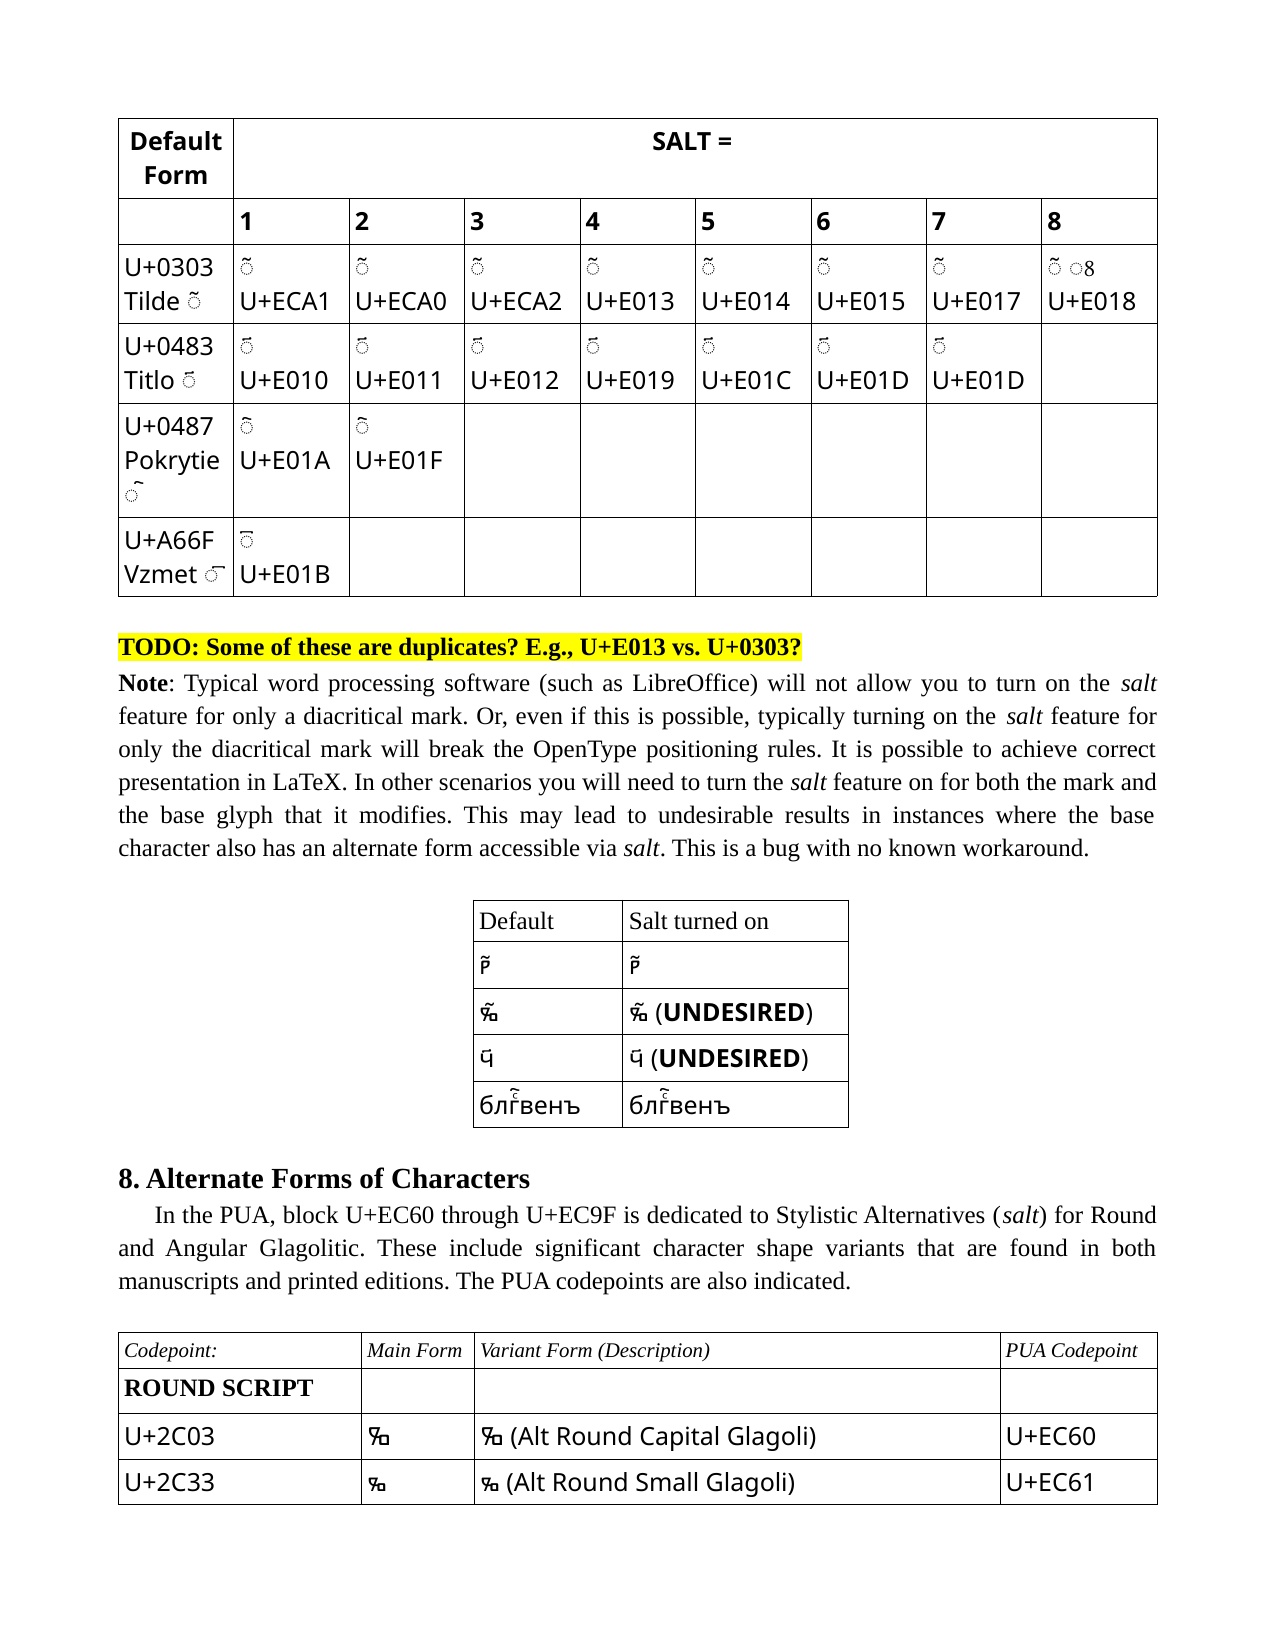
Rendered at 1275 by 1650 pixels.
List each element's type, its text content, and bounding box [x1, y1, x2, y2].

table_cell ◌̃ U+E013 [581, 245, 695, 323]
table_cell 6 [812, 199, 926, 243]
table_cell ◌҃ U+E01D [927, 324, 1041, 403]
table_cell ◌꙯ U+E01B [234, 518, 349, 596]
table_cell [927, 518, 1041, 596]
table_cell U+EC60 [1001, 1414, 1157, 1459]
table_cell ⰳ (Alt Round Small Glagoli) [475, 1460, 1000, 1504]
table_header PUA Codepoint [1001, 1333, 1157, 1367]
table_cell U+A66F Vzmet ◌꙯ [119, 518, 233, 596]
table_cell 1 [234, 199, 349, 243]
table_cell U+2C33 [119, 1460, 361, 1504]
table_cell блгⷭ҇венъ [474, 1082, 622, 1127]
text In the PUA, block U+EC60 through U+EC9F is dedicated to Stylistic Alternatives (salt) for Round and Angular Glagolitic. These include significant character shape variants that are found in both manuscripts and printed editions. The PUA codepoints are also indicated. [118, 1200, 1157, 1294]
table_header Main Form [362, 1333, 474, 1367]
table_cell [362, 1369, 474, 1413]
table_cell ◌̃ U+E017 [927, 245, 1041, 323]
table_cell [812, 404, 926, 517]
table_cell ⰳ̃ (UNDESIRED) [623, 989, 848, 1034]
table_cell [1042, 518, 1157, 596]
text 8. Alternate Forms of Characters [118, 1161, 1157, 1195]
table_cell ◌̃ U+ECA2 [465, 245, 580, 323]
table_header Default [474, 901, 622, 941]
text Note: Typical word processing software (such as LibreOffice) will not allow you to turn on the salt feature for only a diacritical mark. Or, even if this is possible, typically turning on the salt feature for only the diacritical mark will break the OpenType positioning rules. It is possible to achieve correct presentation in LaTeX. In other scenarios you will need to turn the salt feature on for both the mark and the base glyph that it modifies. This may lead to undesirable results in instances where the base character also has an alternate form accessible via salt. This is a bug with no known workaround. [118, 668, 1157, 862]
table_cell ROUND SCRIPT [119, 1369, 361, 1413]
table_cell 8 [1042, 199, 1157, 243]
table_cell [119, 199, 233, 243]
table_cell 7 [927, 199, 1041, 243]
table_cell ⰳ [362, 1460, 474, 1504]
table_cell 3 [465, 199, 580, 243]
table_cell [465, 518, 580, 596]
table_cell [1042, 404, 1157, 517]
table_cell ◌̃ U+ECA1 [234, 245, 349, 323]
table_cell [465, 404, 580, 517]
table_cell [475, 1369, 1000, 1413]
table_cell ◌̃ ◌ U+E018 [1042, 245, 1157, 323]
table_cell 5 [696, 199, 811, 243]
table_header Default Form [119, 119, 233, 198]
table_cell ⱀ̃ [623, 942, 848, 987]
table_cell ◌҃ U+E01D [812, 324, 926, 403]
table_cell U+0483 Titlo ◌҃ [119, 324, 233, 403]
table_cell U+0303 Tilde ◌̃ [119, 245, 233, 323]
text TODO: Some of these are duplicates? E.g., U+E013 vs. U+0303? [118, 632, 1157, 661]
table_cell ⱀ̃ [474, 942, 622, 987]
table_header Salt turned on [623, 901, 848, 941]
table_cell U+EC61 [1001, 1460, 1157, 1504]
table_header Codepoint: [119, 1333, 361, 1367]
table_cell ◌҇ U+E01A [234, 404, 349, 517]
table_cell [581, 518, 695, 596]
table_cell [1001, 1369, 1157, 1413]
table_header Variant Form (Description) [475, 1333, 1000, 1367]
table_cell U+2C03 [119, 1414, 361, 1459]
table_cell 2 [350, 199, 464, 243]
table_cell ⰳ̃ [474, 989, 622, 1034]
table_cell ◌҃ U+E010 [234, 324, 349, 403]
table_cell ◌̃ U+E014 [696, 245, 811, 323]
table_cell [696, 404, 811, 517]
table_cell ◌҃ U+E012 [465, 324, 580, 403]
table_cell U+0487 Pokrytie ◌҇ [119, 404, 233, 517]
table_cell ◌̃ U+ECA0 [350, 245, 464, 323]
table_cell [927, 404, 1041, 517]
table_cell [581, 404, 695, 517]
table_cell ◌҇ U+E01F [350, 404, 464, 517]
table_cell ч҃ (UNDESIRED) [623, 1035, 848, 1081]
table_header SALT = [234, 119, 1157, 198]
table_cell [696, 518, 811, 596]
table_cell ◌҃ U+E01C [696, 324, 811, 403]
table_cell Ⰳ (Alt Round Capital Glagoli) [475, 1414, 1000, 1459]
table_cell [350, 518, 464, 596]
table_cell [812, 518, 926, 596]
table_cell ◌҃ U+E011 [350, 324, 464, 403]
table_cell [1042, 324, 1157, 403]
table_cell Ⰳ [362, 1414, 474, 1459]
table_cell ч҃ [474, 1035, 622, 1081]
table_cell блгⷭ҇венъ [623, 1082, 848, 1127]
table_cell ◌҃ U+E019 [581, 324, 695, 403]
table_cell ◌̃ U+E015 [812, 245, 926, 323]
table_cell 4 [581, 199, 695, 243]
